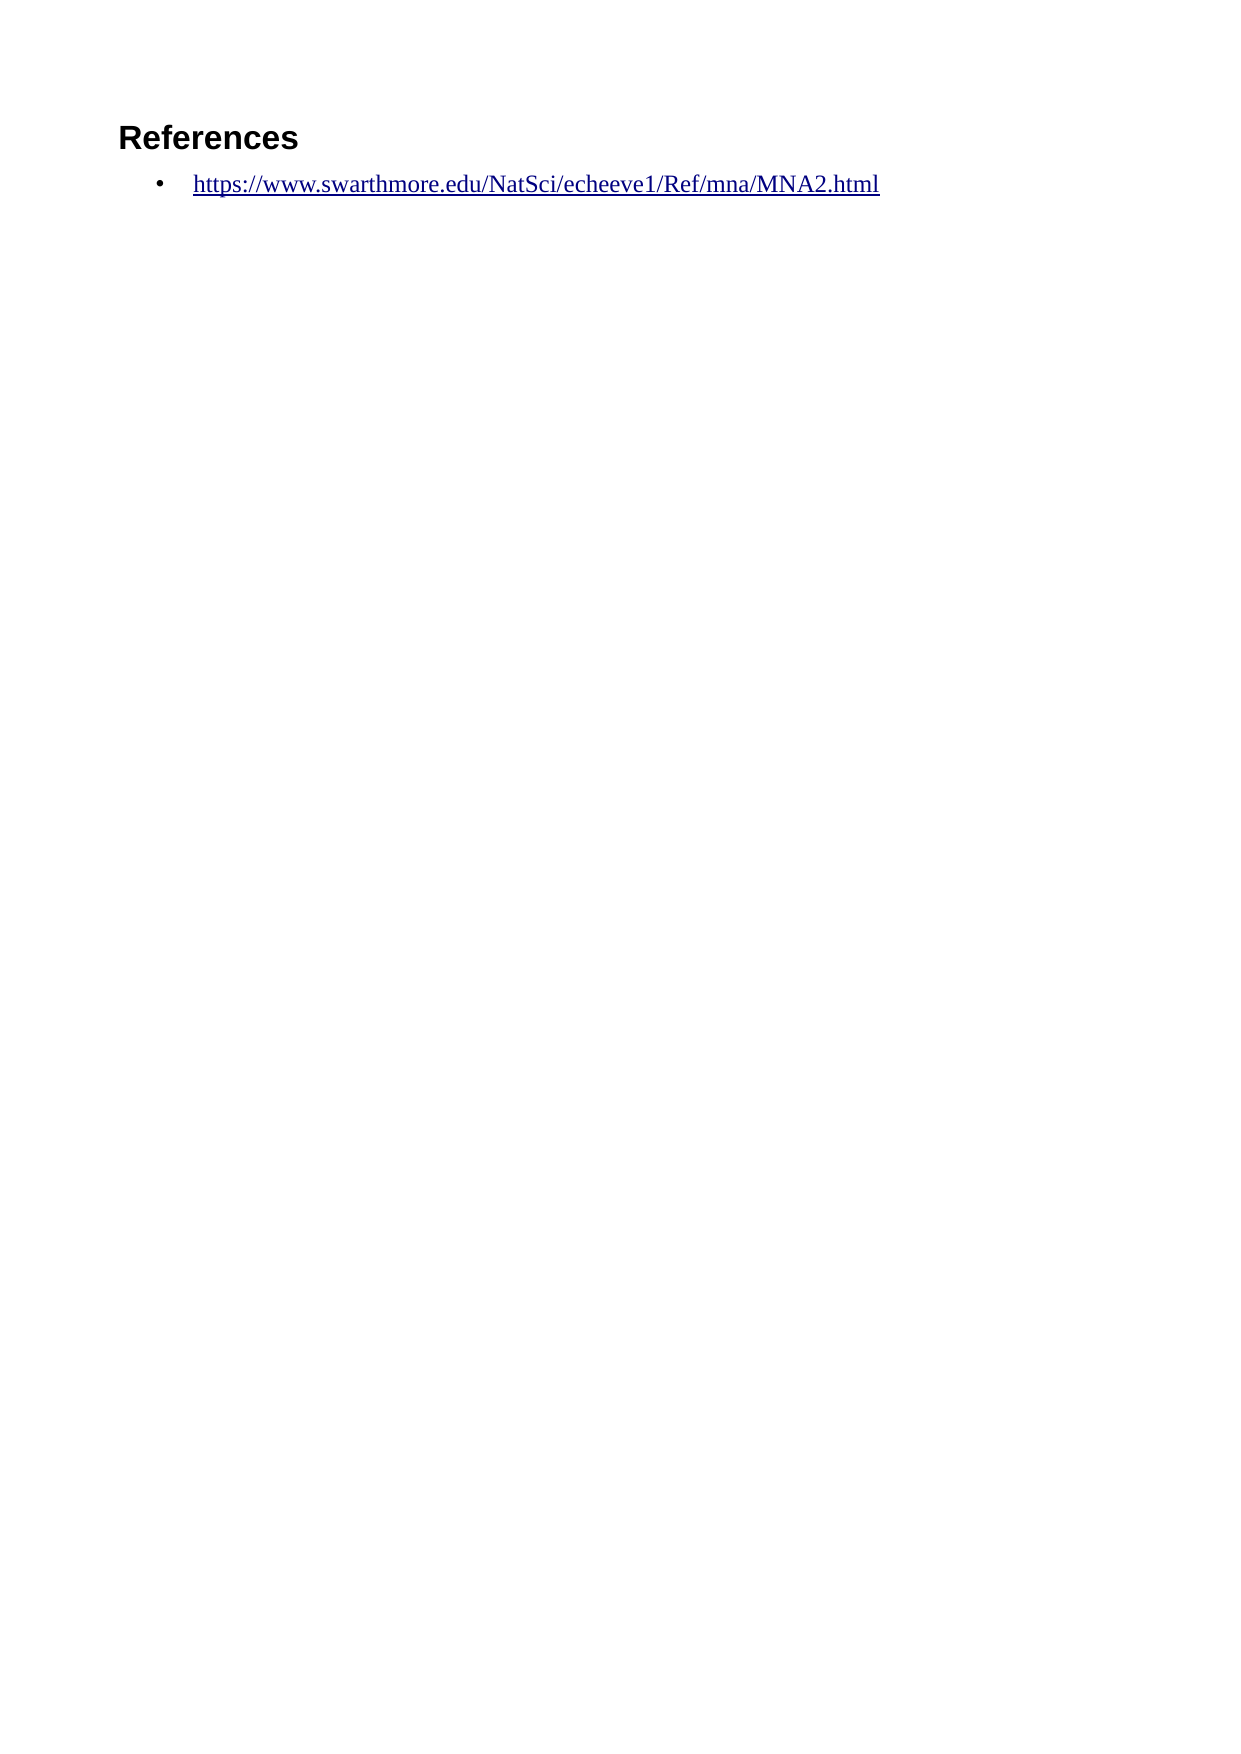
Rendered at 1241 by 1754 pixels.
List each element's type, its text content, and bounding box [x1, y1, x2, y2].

list https://www.swarthmore.edu/NatSci/echeeve1/Ref/mna/MNA2.html [156, 169, 1122, 198]
subtitle References [118, 118, 1122, 157]
